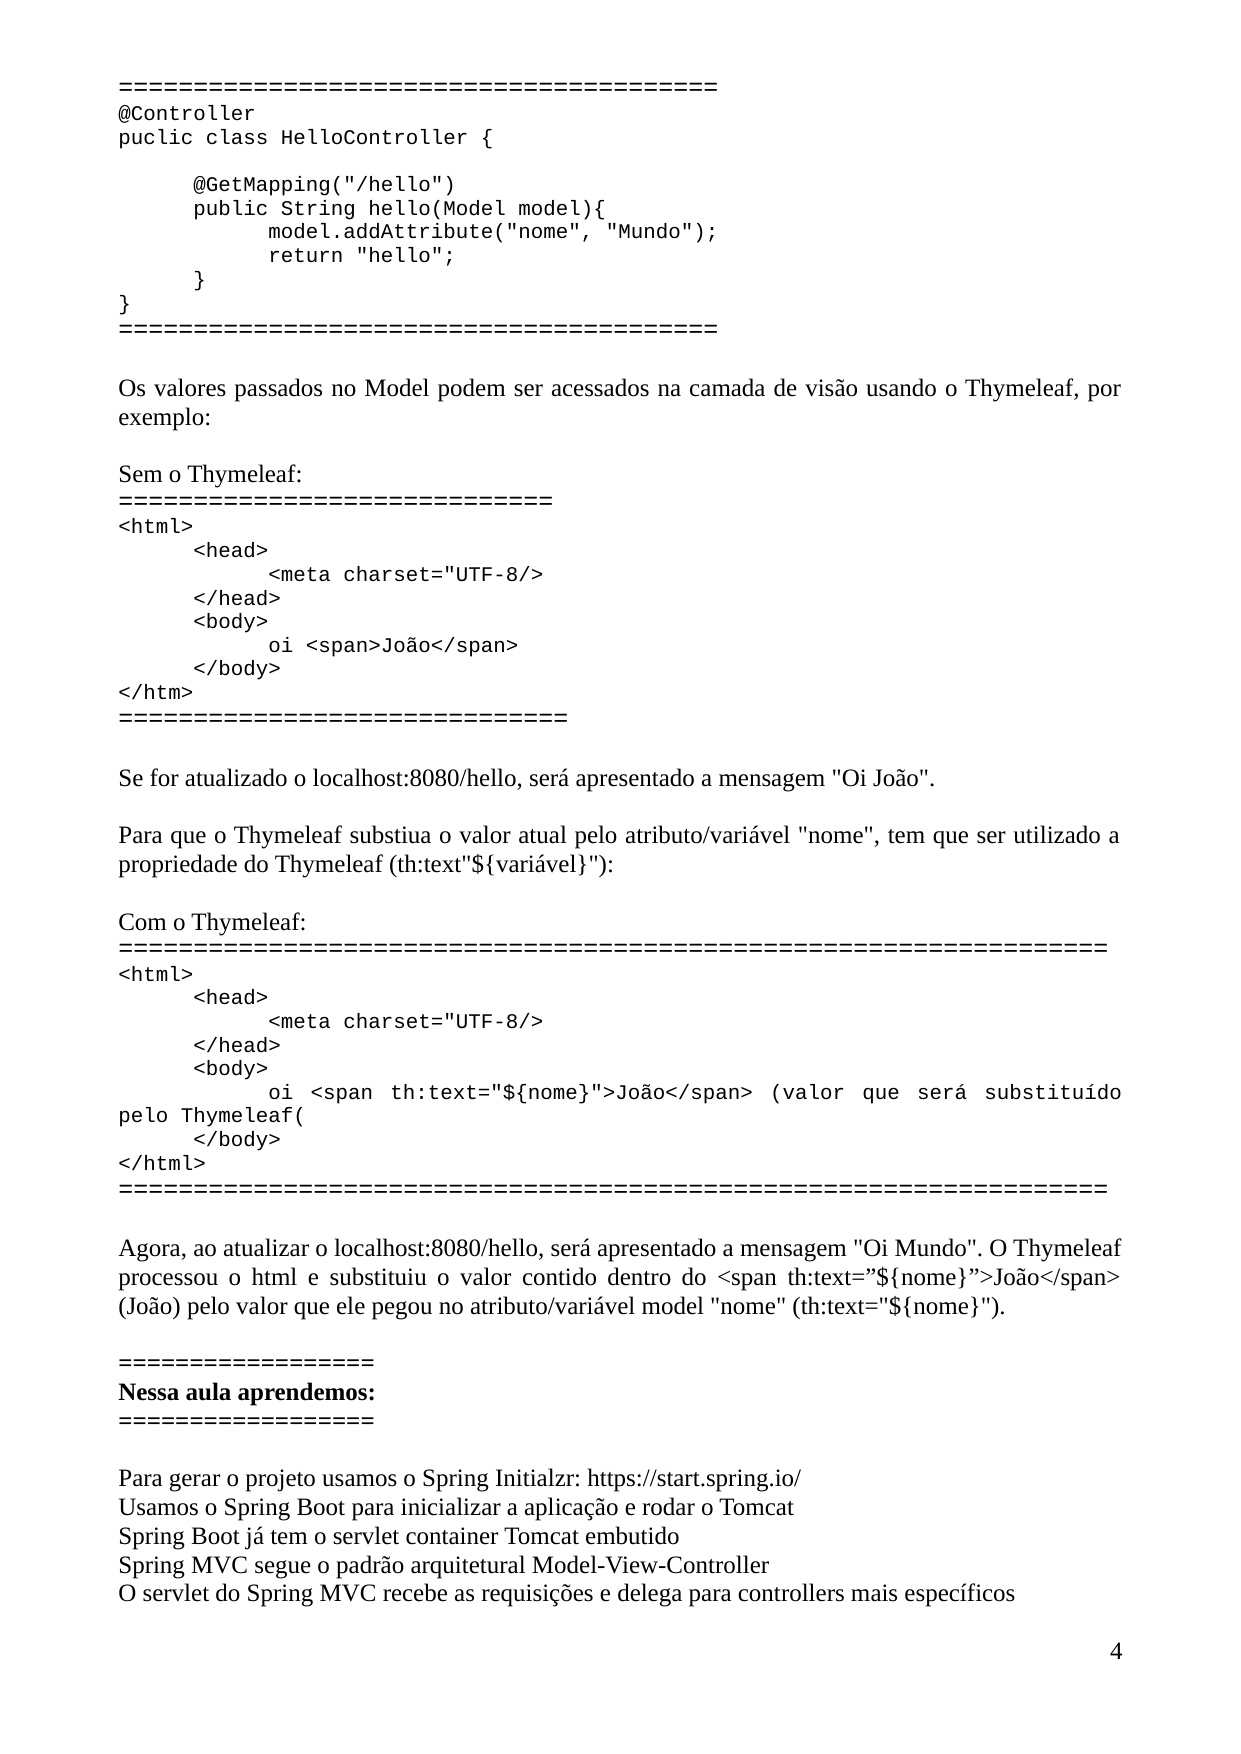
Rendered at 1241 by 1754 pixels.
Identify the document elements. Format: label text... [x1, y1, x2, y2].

text ================================================================== [118, 1176, 1122, 1205]
text Os valores passados no Model podem ser acessados na camada de visão usando o Thymeleaf, por exemplo: [118, 373, 1122, 431]
text </htm> [118, 682, 1122, 706]
text } [118, 269, 1122, 292]
text return "hello"; [118, 245, 1122, 269]
text <html> [118, 964, 1122, 987]
text </body> [118, 658, 1122, 682]
text Spring MVC segue o padrão arquitetural Model-View-Controller [118, 1550, 1122, 1578]
text <meta charset="UTF-8/> [118, 1011, 1122, 1034]
text </head> [118, 1034, 1122, 1058]
text ================== [118, 1348, 1122, 1377]
text oi <span th:text="${nome}">João</span> (valor que será substituído pelo Thymeleaf( [118, 1082, 1122, 1129]
text <meta charset="UTF-8/> [118, 564, 1122, 587]
text Nessa aula aprendemos: [118, 1377, 1122, 1406]
text Para que o Thymeleaf substiua o valor atual pelo atributo/variável "nome", tem que ser utilizado a propriedade do Thymeleaf (th:text"${variável}"): [118, 820, 1122, 878]
text <head> [118, 540, 1122, 564]
text Para gerar o projeto usamos o Spring Initialzr: https://start.spring.io/ [118, 1463, 1122, 1492]
text puclic class HelloController { [118, 127, 1122, 151]
text oi <span>João</span> [118, 635, 1122, 658]
text <html> [118, 517, 1122, 540]
text O servlet do Spring MVC recebe as requisições e delega para controllers mais específicos [118, 1578, 1122, 1607]
text </html> [118, 1153, 1122, 1176]
text @Controller [118, 103, 1122, 127]
text Sem o Thymeleaf: [118, 459, 1122, 488]
text ================================================================== [118, 935, 1122, 964]
text Spring Boot já tem o servlet container Tomcat embutido [118, 1521, 1122, 1550]
text </body> [118, 1129, 1122, 1153]
text Agora, ao atualizar o localhost:8080/hello, será apresentado a mensagem "Oi Mundo". O Thymeleaf processou o html e substituiu o valor contido dentro do <span th:text=”${nome}”>João</span> (João) pelo valor que ele pegou no atributo/variável model "nome" (th:text="${nome}"). [118, 1233, 1122, 1320]
text model.addAttribute("nome", "Mundo"); [118, 222, 1122, 245]
text ============================= [118, 488, 1122, 517]
text </head> [118, 587, 1122, 611]
text ======================================== [118, 75, 1122, 103]
text public String hello(Model model){ [118, 198, 1122, 222]
text Se for atualizado o localhost:8080/hello, será apresentado a mensagem "Oi João". [118, 763, 1122, 792]
text @GetMapping("/hello") [118, 174, 1122, 198]
text <body> [118, 1058, 1122, 1082]
text ================== [118, 1406, 1122, 1435]
text } [118, 292, 1122, 316]
text ============================== [118, 706, 1122, 734]
text <head> [118, 987, 1122, 1011]
text ======================================== [118, 316, 1122, 344]
text Usamos o Spring Boot para inicializar a aplicação e rodar o Tomcat [118, 1492, 1122, 1521]
text Com o Thymeleaf: [118, 907, 1122, 935]
text <body> [118, 611, 1122, 635]
